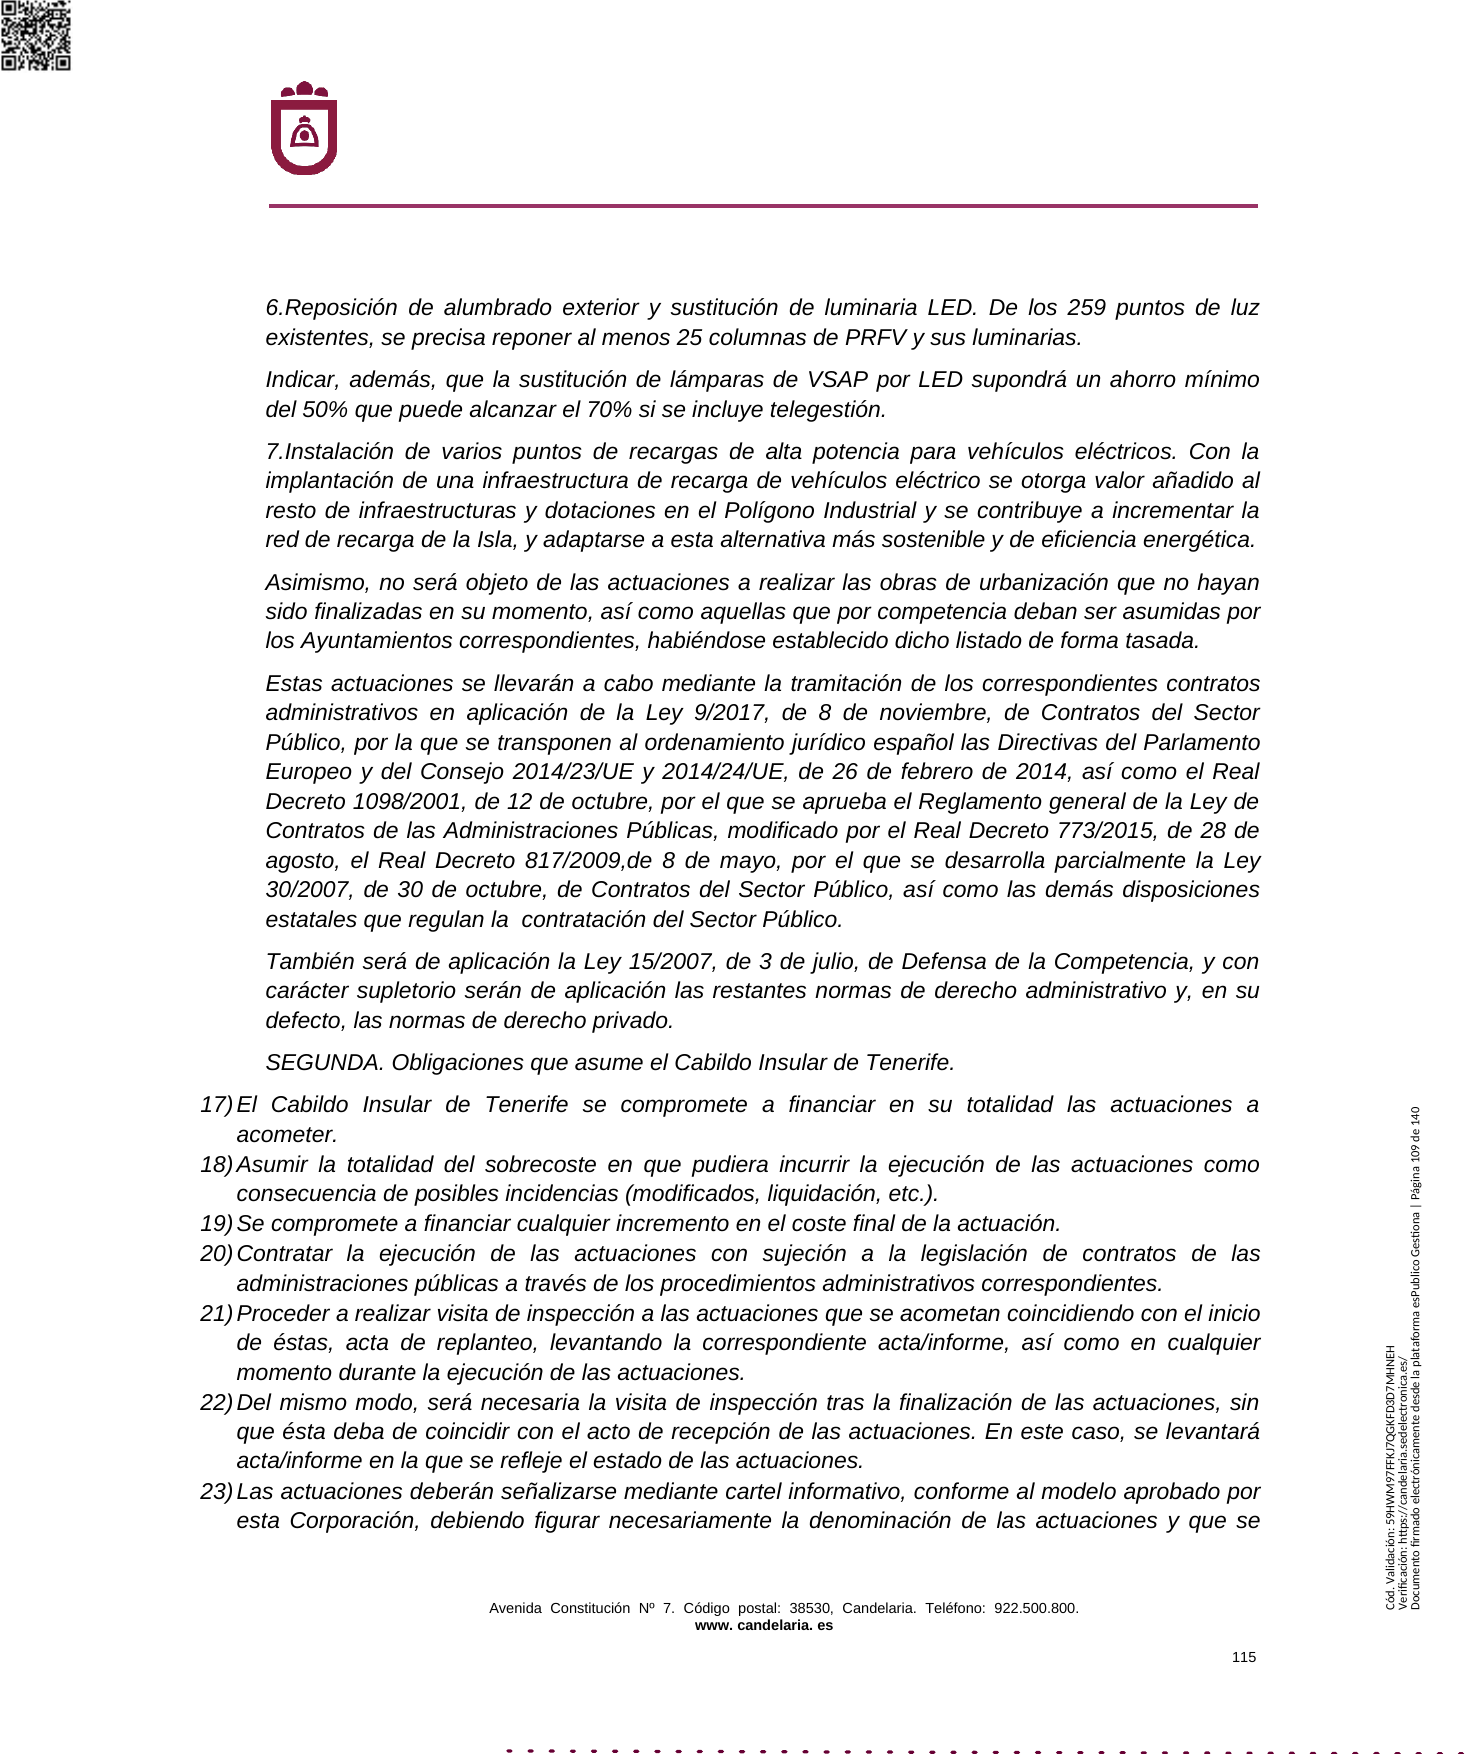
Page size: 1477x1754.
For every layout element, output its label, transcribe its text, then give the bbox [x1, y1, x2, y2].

text Asimismo, no será objeto de las actuaciones a realizar las obras de urbanización que no hayan sido finalizadas en su momento, así como aquellas que por competencia deban ser asumidas por los Ayuntamientos correspondientes, habiéndose establecido dicho listado de forma tasada. [265, 568, 1263, 654]
text SEGUNDA. Obligaciones que asume el Cabildo Insular de Tenerife. [265, 1049, 1263, 1076]
list Las actuaciones deberán señalizarse mediante cartel informativo, conforme al modelo aprobado por esta Corporación, debiendo figurar necesariamente la denominación de las actuaciones y que se [200, 1478, 1263, 1533]
text Estas actuaciones se llevarán a cabo mediante la tramitación de los correspondientes contratos administrativos en aplicación de la Ley 9/2017, de 8 de noviembre, de Contratos del Sector Público, por la que se transponen al ordenamiento jurídico español las Directivas del Parlamento Europeo y del Consejo 2014/23/UE y 2014/24/UE, de 26 de febrero de 2014, así como el Real Decreto 1098/2001, de 12 de octubre, por el que se aprueba el Reglamento general de la Ley de Contratos de las Administraciones Públicas, modificado por el Real Decreto 773/2015, de 28 de agosto, el Real Decreto 817/2009,de 8 de mayo, por el que se desarrolla parcialmente la Ley 30/2007, de 30 de octubre, de Contratos del Sector Público, así como las demás disposiciones estatales que regulan la contratación del Sector Público. [265, 670, 1263, 932]
text También será de aplicación la Ley 15/2007, de 3 de julio, de Defensa de la Competencia, y con carácter supletorio serán de aplicación las restantes normas de derecho administrativo y, en su defecto, las normas de derecho privado. [265, 948, 1263, 1033]
list Contratar la ejecución de las actuaciones con sujeción a la legislación de contratos de las administraciones públicas a través de los procedimientos administrativos correspondientes. [200, 1240, 1263, 1296]
text 6.Reposición de alumbrado exterior y sustitución de luminaria LED. De los 259 puntos de luz existentes, se precisa reponer al menos 25 columnas de PRFV y sus luminarias. [265, 294, 1263, 350]
list Asumir la totalidad del sobrecoste en que pudiera incurrir la ejecución de las actuaciones como consecuencia de posibles incidencias (modificados, liquidación, etc.). [200, 1151, 1263, 1207]
text Indicar, además, que la sustitución de lámparas de VSAP por LED supondrá un ahorro mínimo del 50% que puede alcanzar el 70% si se incluye telegestión. [265, 366, 1263, 422]
list Se compromete a financiar cualquier incremento en el coste final de la actuación. [200, 1210, 1263, 1237]
list El Cabildo Insular de Tenerife se compromete a financiar en su totalidad las actuaciones a acometer. [200, 1091, 1263, 1147]
text 7.Instalación de varios puntos de recargas de alta potencia para vehículos eléctricos. Con la implantación de una infraestructura de recarga de vehículos eléctrico se otorga valor añadido al resto de infraestructuras y dotaciones en el Polígono Industrial y se contribuye a incrementar la red de recarga de la Isla, y adaptarse a esta alternativa más sostenible y de eficiencia energética. [265, 438, 1263, 553]
list Proceder a realizar visita de inspección a las actuaciones que se acometan coincidiendo con el inicio de éstas, acta de replanteo, levantando la correspondiente acta/informe, así como en cualquier momento durante la ejecución de las actuaciones. [200, 1300, 1263, 1385]
list Del mismo modo, será necesaria la visita de inspección tras la finalización de las actuaciones, sin que ésta deba de coincidir con el acto de recepción de las actuaciones. En este caso, se levantará acta/informe en la que se refleje el estado de las actuaciones. [200, 1388, 1263, 1474]
